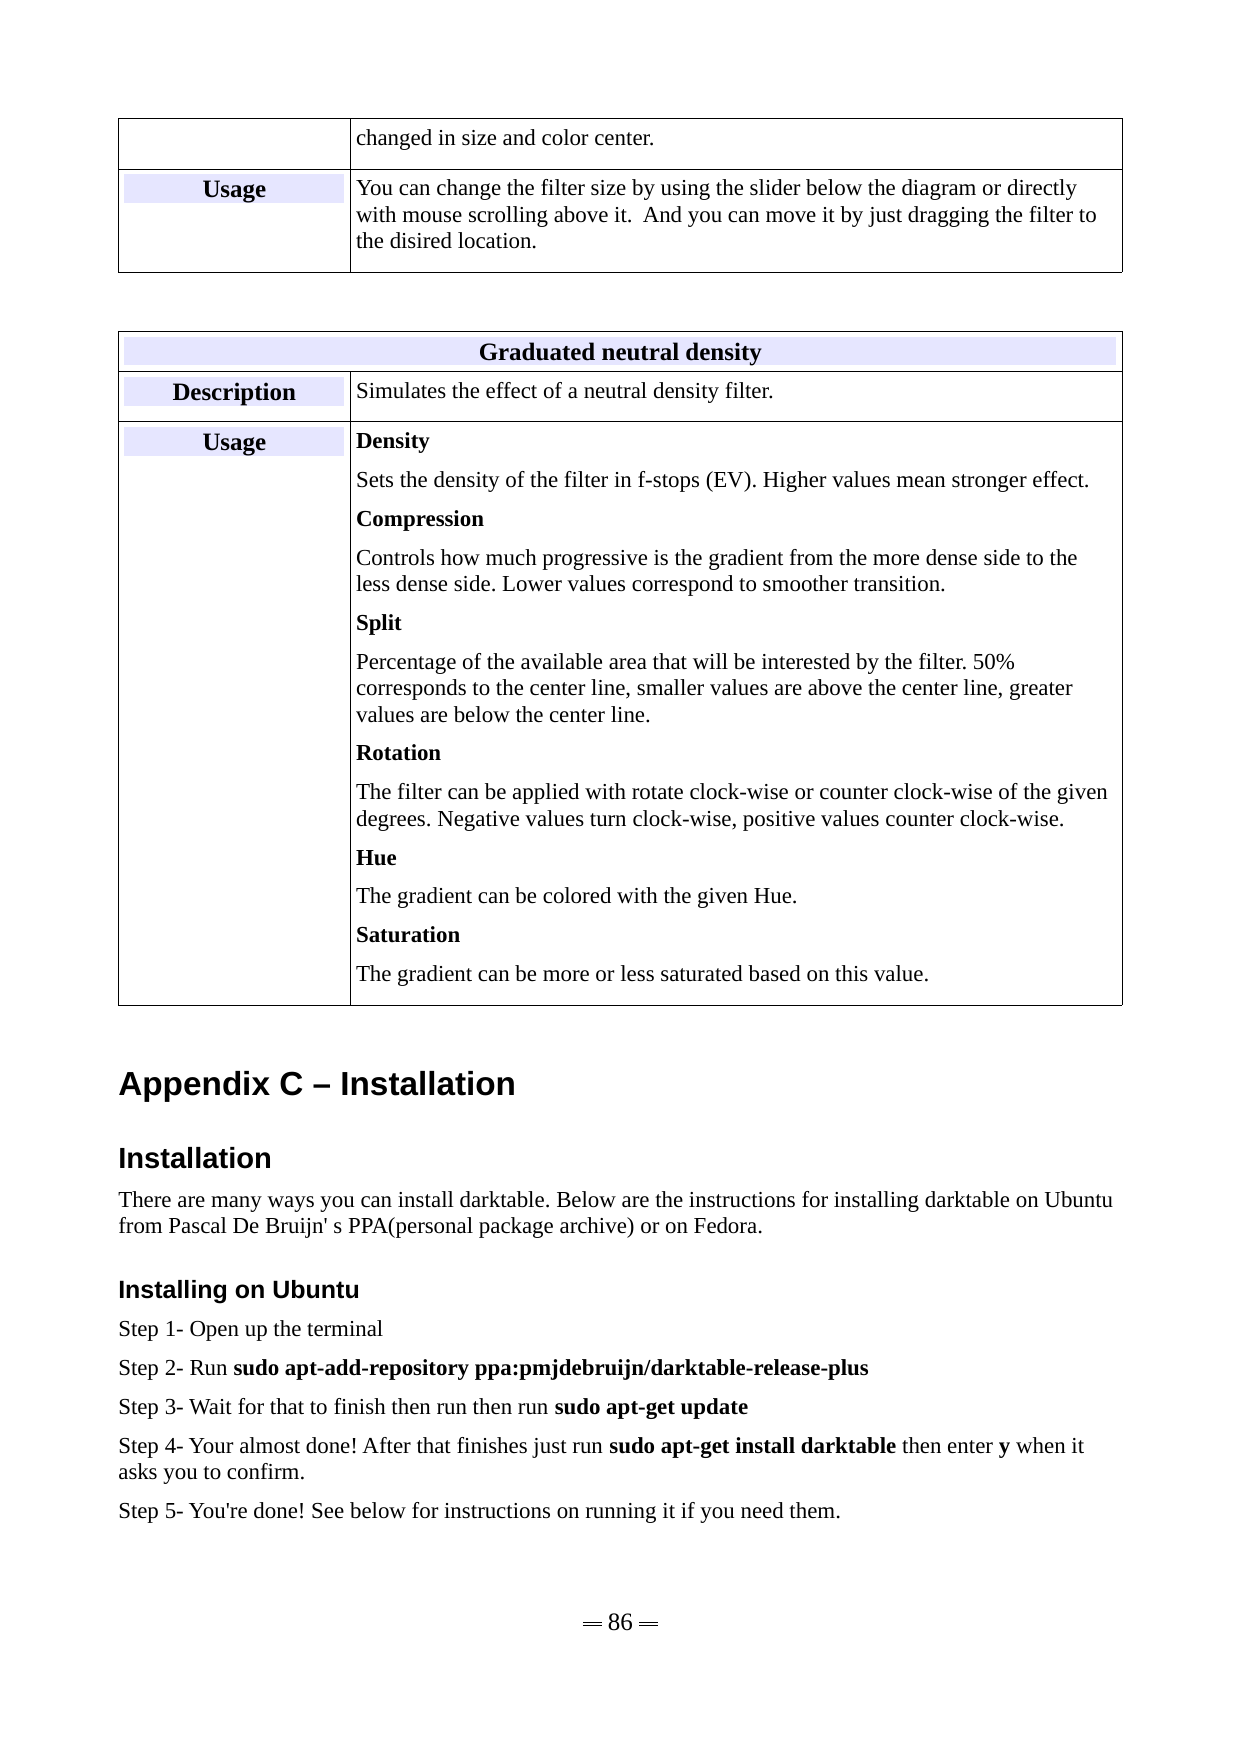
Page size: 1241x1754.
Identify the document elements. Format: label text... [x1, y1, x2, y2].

table_header Graduated neutral density [119, 332, 1122, 371]
text Step 5- You're done! See below for instructions on running it if you need them. [118, 1497, 1122, 1523]
table_cell Description [119, 372, 350, 421]
text Step 1- Open up the terminal [118, 1315, 1122, 1342]
text Step 4- Your almost done! After that finishes just run sudo apt-get install darktable then enter y when it asks you to confirm. [118, 1432, 1122, 1484]
text There are many ways you can install darktable. Below are the instructions for installing darktable on Ubuntu from Pascal De Bruijn' s PPA(personal package archive) or on Fedora. [118, 1186, 1122, 1239]
subtitle Appendix C – Installation [118, 1064, 1122, 1102]
text Step 2- Run sudo apt-add-repository ppa:pmjdebruijn/darktable-release-plus [118, 1354, 1122, 1381]
table_cell Simulates the effect of a neutral density filter. [351, 372, 1122, 421]
table_cell changed in size and color center. [351, 119, 1122, 168]
table_cell Usage [119, 170, 350, 272]
table_cell Density Sets the density of the filter in f-stops (EV). Higher values mean stronger effect. Compression Controls how much progressive is the gradient from the more dense side to the less dense side. Lower values correspond to smoother transition. Split Percentage of the available area that will be interested by the filter. 50% corresponds to the center line, smaller values are above the center line, greater values are below the center line. Rotation The filter can be applied with rotate clock-wise or counter clock-wise of the given degrees. Negative values turn clock-wise, positive values counter clock-wise. Hue The gradient can be colored with the given Hue. Saturation The gradient can be more or less saturated based on this value. [351, 422, 1122, 1005]
table_cell You can change the filter size by using the slider below the diagram or directly with mouse scrolling above it. And you can move it by just dragging the filter to the disired location. [351, 170, 1122, 272]
table_cell [119, 119, 350, 168]
subtitle Installation [118, 1141, 1122, 1174]
text Step 3- Wait for that to finish then run then run sudo apt-get update [118, 1393, 1122, 1419]
table_cell Usage [119, 422, 350, 1005]
subtitle Installing on Ubuntu [118, 1275, 1122, 1303]
